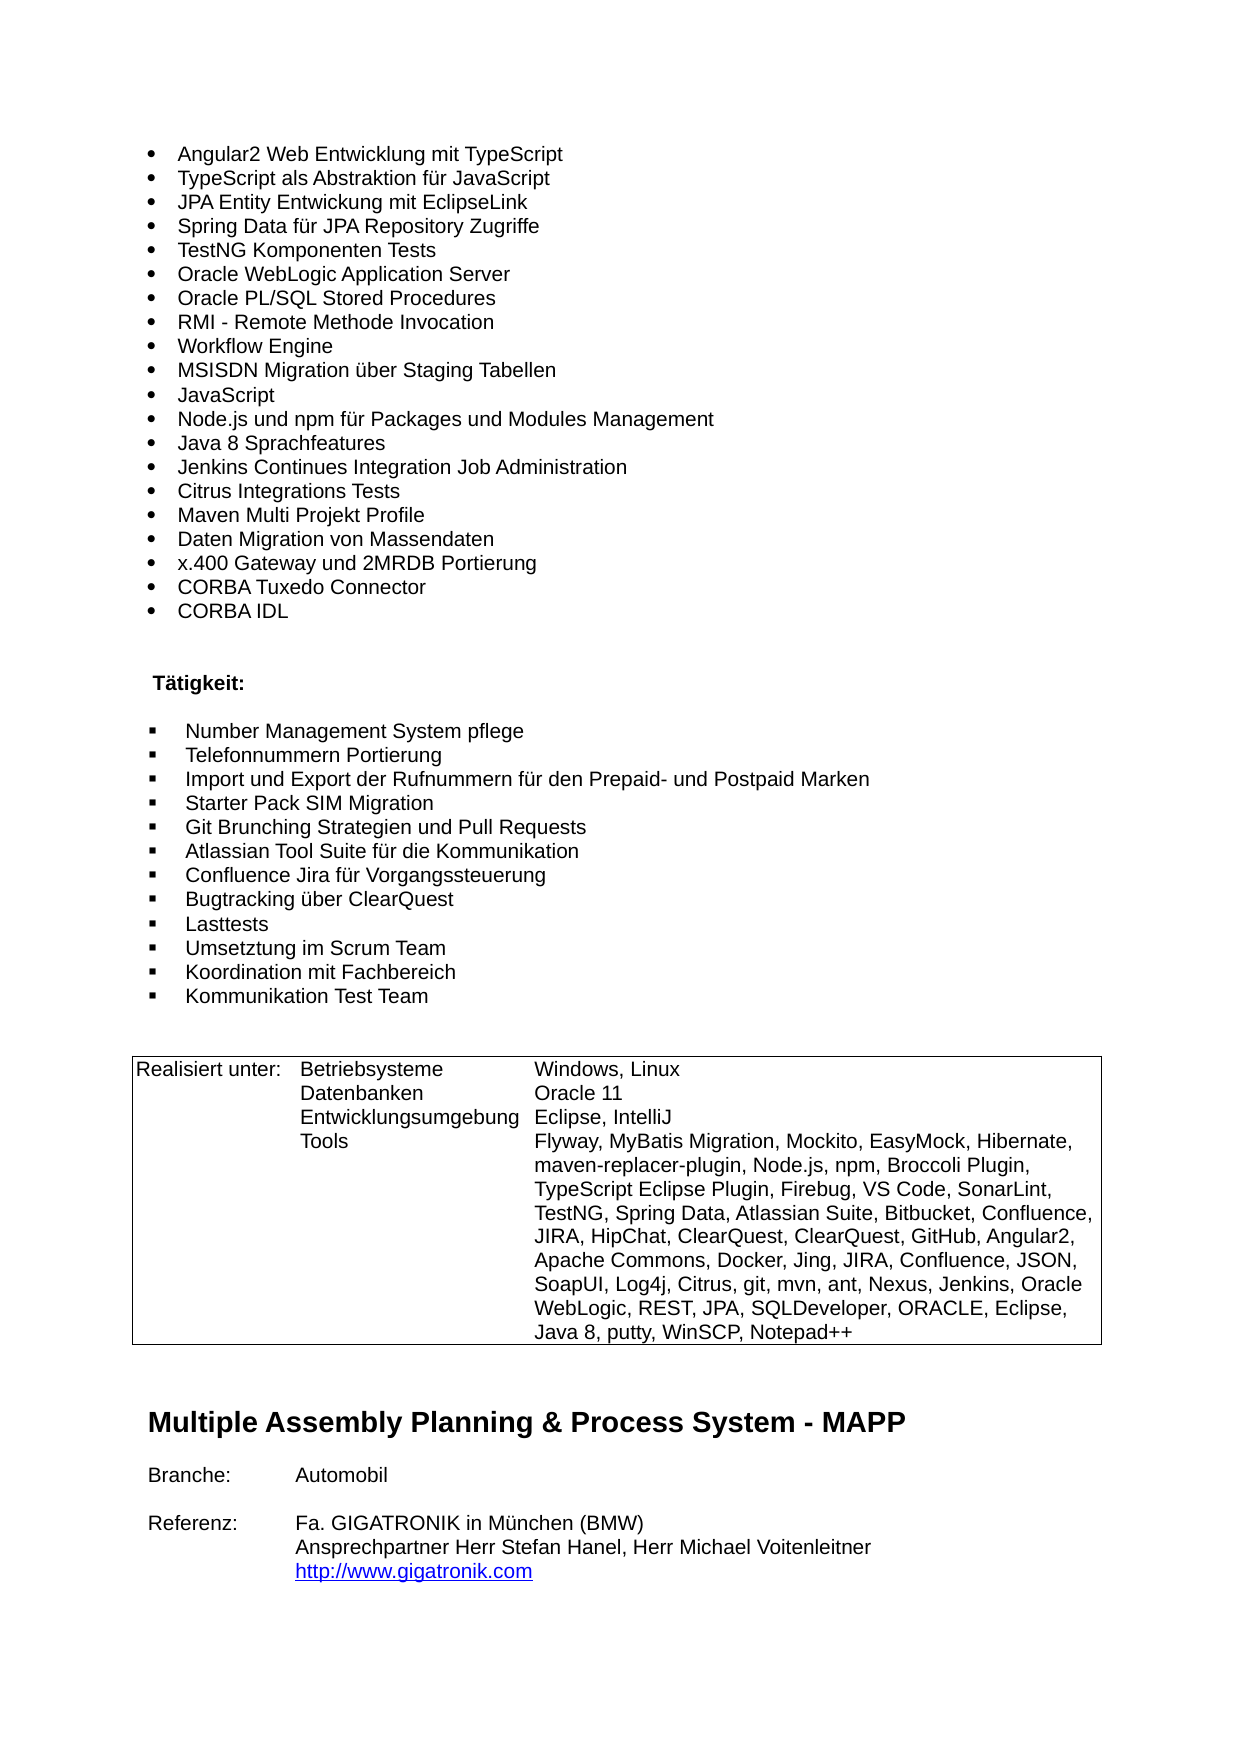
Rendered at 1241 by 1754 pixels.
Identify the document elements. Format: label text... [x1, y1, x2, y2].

list RMI - Remote Methode Invocation [148, 310, 1110, 334]
list Node.js und npm für Packages und Modules Management [148, 406, 1110, 431]
list Kommunikation Test Team [148, 983, 1110, 1008]
table_header Betriebsysteme Datenbanken [297, 1057, 531, 1104]
text http://www.gigatronik.com [221, 1559, 1110, 1583]
table_header Windows, Linux Oracle 11 [531, 1057, 1101, 1104]
subtitle Multiple Assembly Planning & Process System - MAPP [148, 1406, 1110, 1439]
table_cell [133, 1105, 297, 1344]
list Angular2 Web Entwicklung mit TypeScript [148, 142, 1110, 166]
list Atlassian Tool Suite für die Kommunikation [148, 839, 1110, 863]
list CORBA Tuxedo Connector [148, 575, 1110, 599]
list Citrus Integrations Tests [148, 479, 1110, 503]
list Confluence Jira für Vorgangssteuerung [148, 863, 1110, 887]
list Lasttests [148, 911, 1110, 935]
list MSISDN Migration über Staging Tabellen [148, 358, 1110, 382]
list Oracle PL/SQL Stored Procedures [148, 286, 1110, 310]
list Umsetztung im Scrum Team [148, 935, 1110, 959]
list Number Management System pflege [148, 719, 1110, 743]
list Import und Export der Rufnummern für den Prepaid- und Postpaid Marken [148, 767, 1110, 791]
list JavaScript [148, 382, 1110, 406]
list Git Brunching Strategien und Pull Requests [148, 815, 1110, 839]
list Starter Pack SIM Migration [148, 791, 1110, 815]
list Jenkins Continues Integration Job Administration [148, 454, 1110, 479]
list Java 8 Sprachfeatures [148, 431, 1110, 454]
list Bugtracking über ClearQuest [148, 887, 1110, 911]
text Tätigkeit: [152, 671, 1110, 695]
list x.400 Gateway und 2MRDB Portierung [148, 551, 1110, 575]
list Daten Migration von Massendaten [148, 527, 1110, 551]
list TypeScript als Abstraktion für JavaScript [148, 166, 1110, 190]
list Maven Multi Projekt Profile [148, 503, 1110, 527]
list Oracle WebLogic Application Server [148, 262, 1110, 286]
list Spring Data für JPA Repository Zugriffe [148, 214, 1110, 238]
list Workflow Engine [148, 334, 1110, 358]
list JPA Entity Entwickung mit EclipseLink [148, 190, 1110, 214]
table_cell Entwicklungsumgebung Tools [297, 1105, 531, 1344]
list Koordination mit Fachbereich [148, 959, 1110, 983]
text Ansprechpartner Herr Stefan Hanel, Herr Michael Voitenleitner [148, 1535, 1110, 1559]
table_cell Eclipse, IntelliJ Flyway, MyBatis Migration, Mockito, EasyMock, Hibernate, maven-replacer-plugin, Node.js, npm, Broccoli Plugin, TypeScript Eclipse Plugin, Firebug, VS Code, SonarLint, TestNG, Spring Data, Atlassian Suite, Bitbucket, Confluence, JIRA, HipChat, ClearQuest, ClearQuest, GitHub, Angular2, Apache Commons, Docker, Jing, JIRA, Confluence, JSON, SoapUI, Log4j, Citrus, git, mvn, ant, Nexus, Jenkins, Oracle WebLogic, REST, JPA, SQLDeveloper, ORACLE, Eclipse, Java 8, putty, WinSCP, Notepad++ [531, 1105, 1101, 1344]
text Branche: Automobil [148, 1463, 1110, 1487]
list Telefonnummern Portierung [148, 743, 1110, 767]
list CORBA IDL [148, 599, 1110, 623]
text Referenz: Fa. GIGATRONIK in München (BMW) [148, 1511, 1110, 1535]
table_header Realisiert unter: [133, 1057, 297, 1104]
list TestNG Komponenten Tests [148, 238, 1110, 262]
